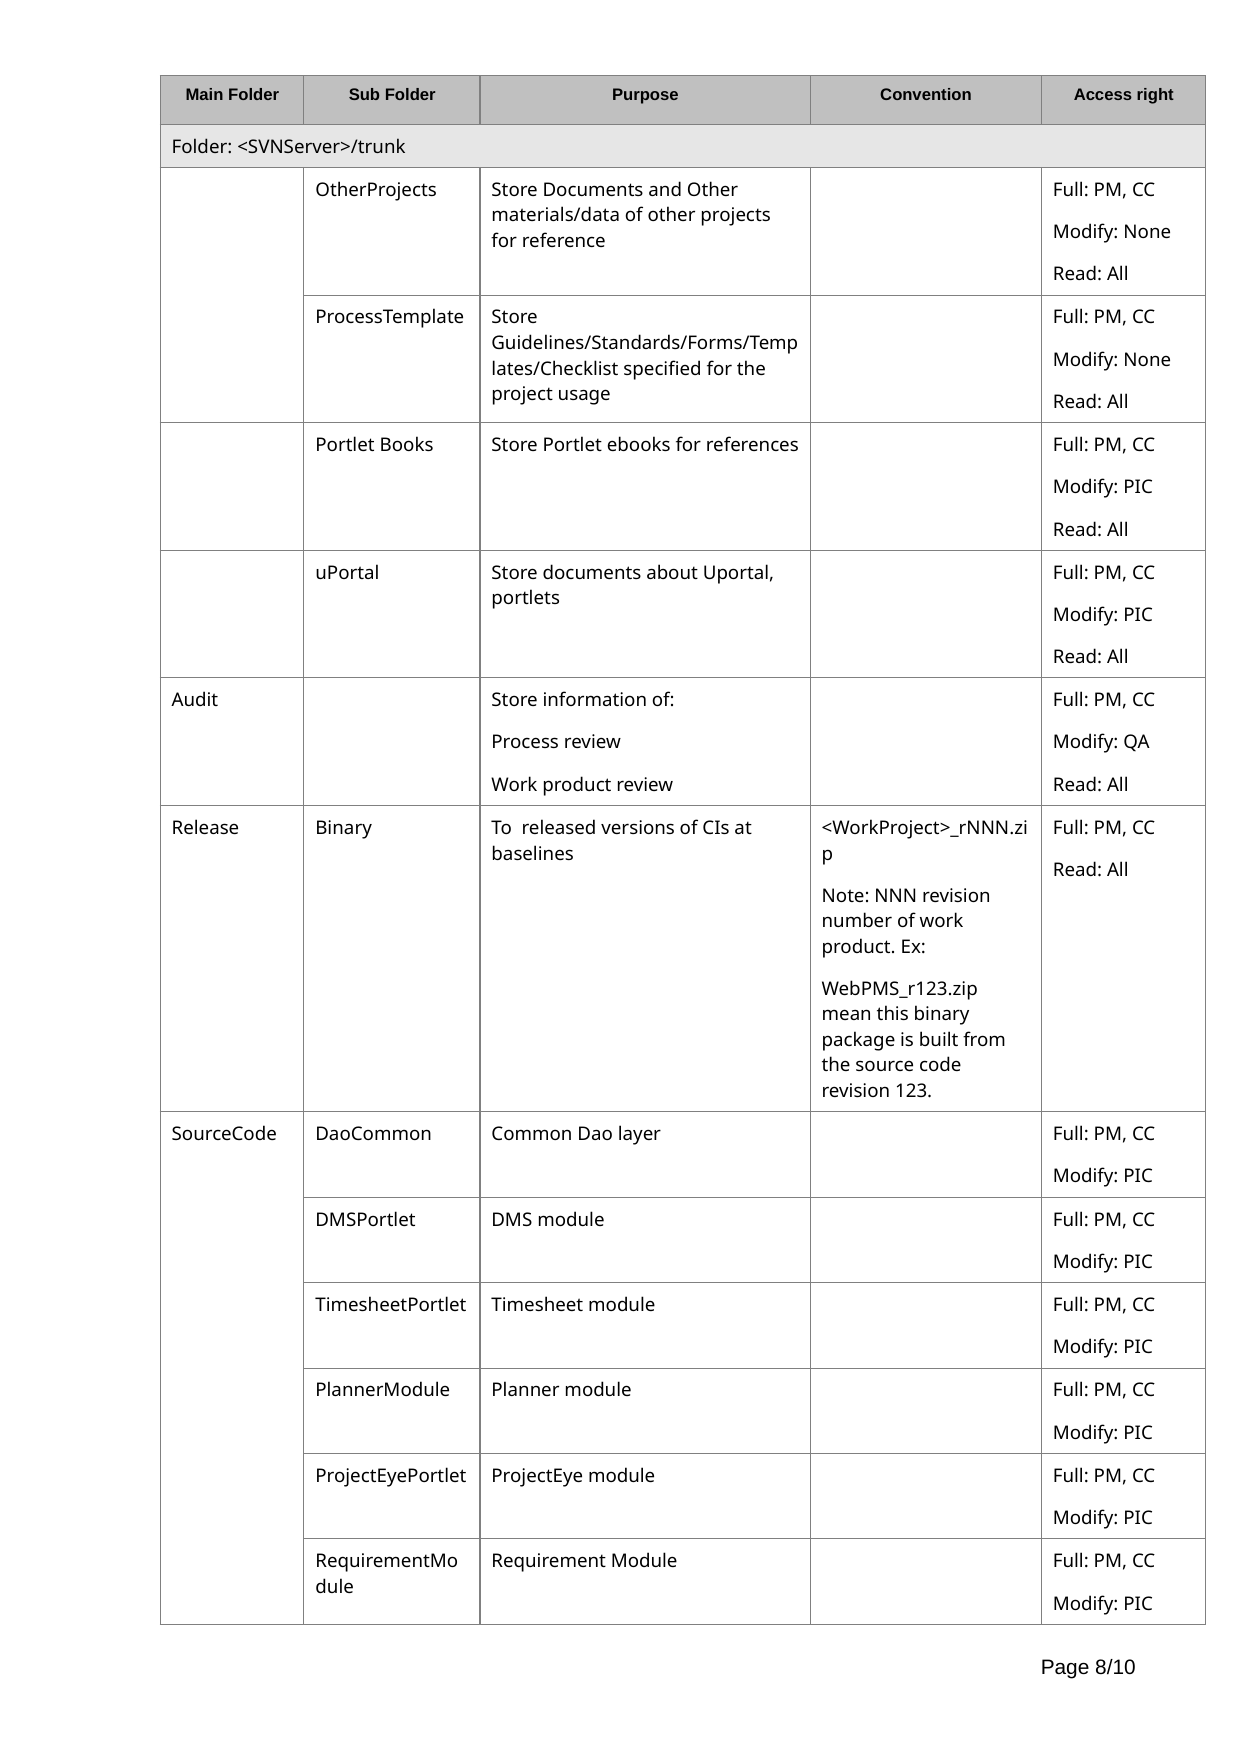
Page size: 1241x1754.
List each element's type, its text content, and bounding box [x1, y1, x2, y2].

table_cell Store information of: Process review Work product review [481, 678, 810, 805]
table_header Main Folder [161, 76, 303, 124]
table_cell Requirement Module [481, 1539, 810, 1624]
table_cell Full: PM, CC Modify: PIC [1042, 1198, 1205, 1282]
table_cell [811, 423, 1041, 550]
table_cell TimesheetPortlet [304, 1283, 479, 1367]
table_cell Full: PM, CC Modify: PIC [1042, 1283, 1205, 1367]
table_header Access right [1042, 76, 1205, 124]
table_cell Full: PM, CC Modify: PIC [1042, 1539, 1205, 1624]
table_cell DMS module [481, 1198, 810, 1282]
table_cell DMSPortlet [304, 1198, 479, 1282]
table_cell Full: PM, CC Modify: PIC Read: All [1042, 551, 1205, 677]
table_cell Timesheet module [481, 1283, 810, 1367]
table_cell OtherProjects [304, 168, 479, 294]
table_cell Full: PM, CC Modify: None Read: All [1042, 296, 1205, 422]
table_cell Full: PM, CC Modify: PIC Read: All [1042, 423, 1205, 550]
table_cell [811, 1198, 1041, 1282]
table_cell [811, 1369, 1041, 1453]
table_cell Store documents about Uportal, portlets [481, 551, 810, 677]
table_cell [161, 423, 303, 550]
table_cell [304, 678, 479, 805]
table_cell Binary [304, 806, 479, 1111]
table_cell RequirementModule [304, 1539, 479, 1624]
table_cell ProjectEye module [481, 1454, 810, 1538]
table_cell Portlet Books [304, 423, 479, 550]
table_cell [811, 1283, 1041, 1367]
table_cell Full: PM, CC Modify: PIC [1042, 1369, 1205, 1453]
table_cell ProcessTemplate [304, 296, 479, 422]
table_cell Full: PM, CC Modify: QA Read: All [1042, 678, 1205, 805]
table_cell Full: PM, CC Modify: PIC [1042, 1454, 1205, 1538]
table_cell Store Guidelines/Standards/Forms/Templates/Checklist specified for the project usage [481, 296, 810, 422]
table_cell Release [161, 806, 303, 1111]
table_cell Planner module [481, 1369, 810, 1453]
table_cell ProjectEyePortlet [304, 1454, 479, 1538]
table_cell SourceCode [161, 1112, 303, 1197]
table_cell Store Documents and Other materials/data of other projects for reference [481, 168, 810, 294]
table_cell PlannerModule [304, 1369, 479, 1453]
table_header Convention [811, 76, 1041, 124]
table_cell Audit [161, 678, 303, 805]
table_cell Full: PM, CC Modify: PIC [1042, 1112, 1205, 1197]
table_cell Common Dao layer [481, 1112, 810, 1197]
table_cell [811, 551, 1041, 677]
table_cell uPortal [304, 551, 479, 677]
table_cell [811, 296, 1041, 422]
table_cell Folder: <SVNServer>/trunk [161, 125, 1205, 167]
table_cell To released versions of CIs at baselines [481, 806, 810, 1111]
table_cell Full: PM, CC Read: All [1042, 806, 1205, 1111]
table_cell <WorkProject>_rNNN.zip Note: NNN revision number of work product. Ex: WebPMS_r123.zip mean this binary package is built from the source code revision 123. [811, 806, 1041, 1111]
table_cell [161, 1197, 303, 1624]
table_cell DaoCommon [304, 1112, 479, 1197]
table_cell [811, 1112, 1041, 1197]
table_cell [811, 168, 1041, 294]
table_cell [811, 1539, 1041, 1624]
table_cell [811, 678, 1041, 805]
table_cell Store Portlet ebooks for references [481, 423, 810, 550]
table_cell Full: PM, CC Modify: None Read: All [1042, 168, 1205, 294]
table_header Sub Folder [304, 76, 479, 124]
table_header Purpose [481, 76, 810, 124]
table_cell [811, 1454, 1041, 1538]
table_cell [161, 551, 303, 677]
table_cell [161, 168, 303, 422]
